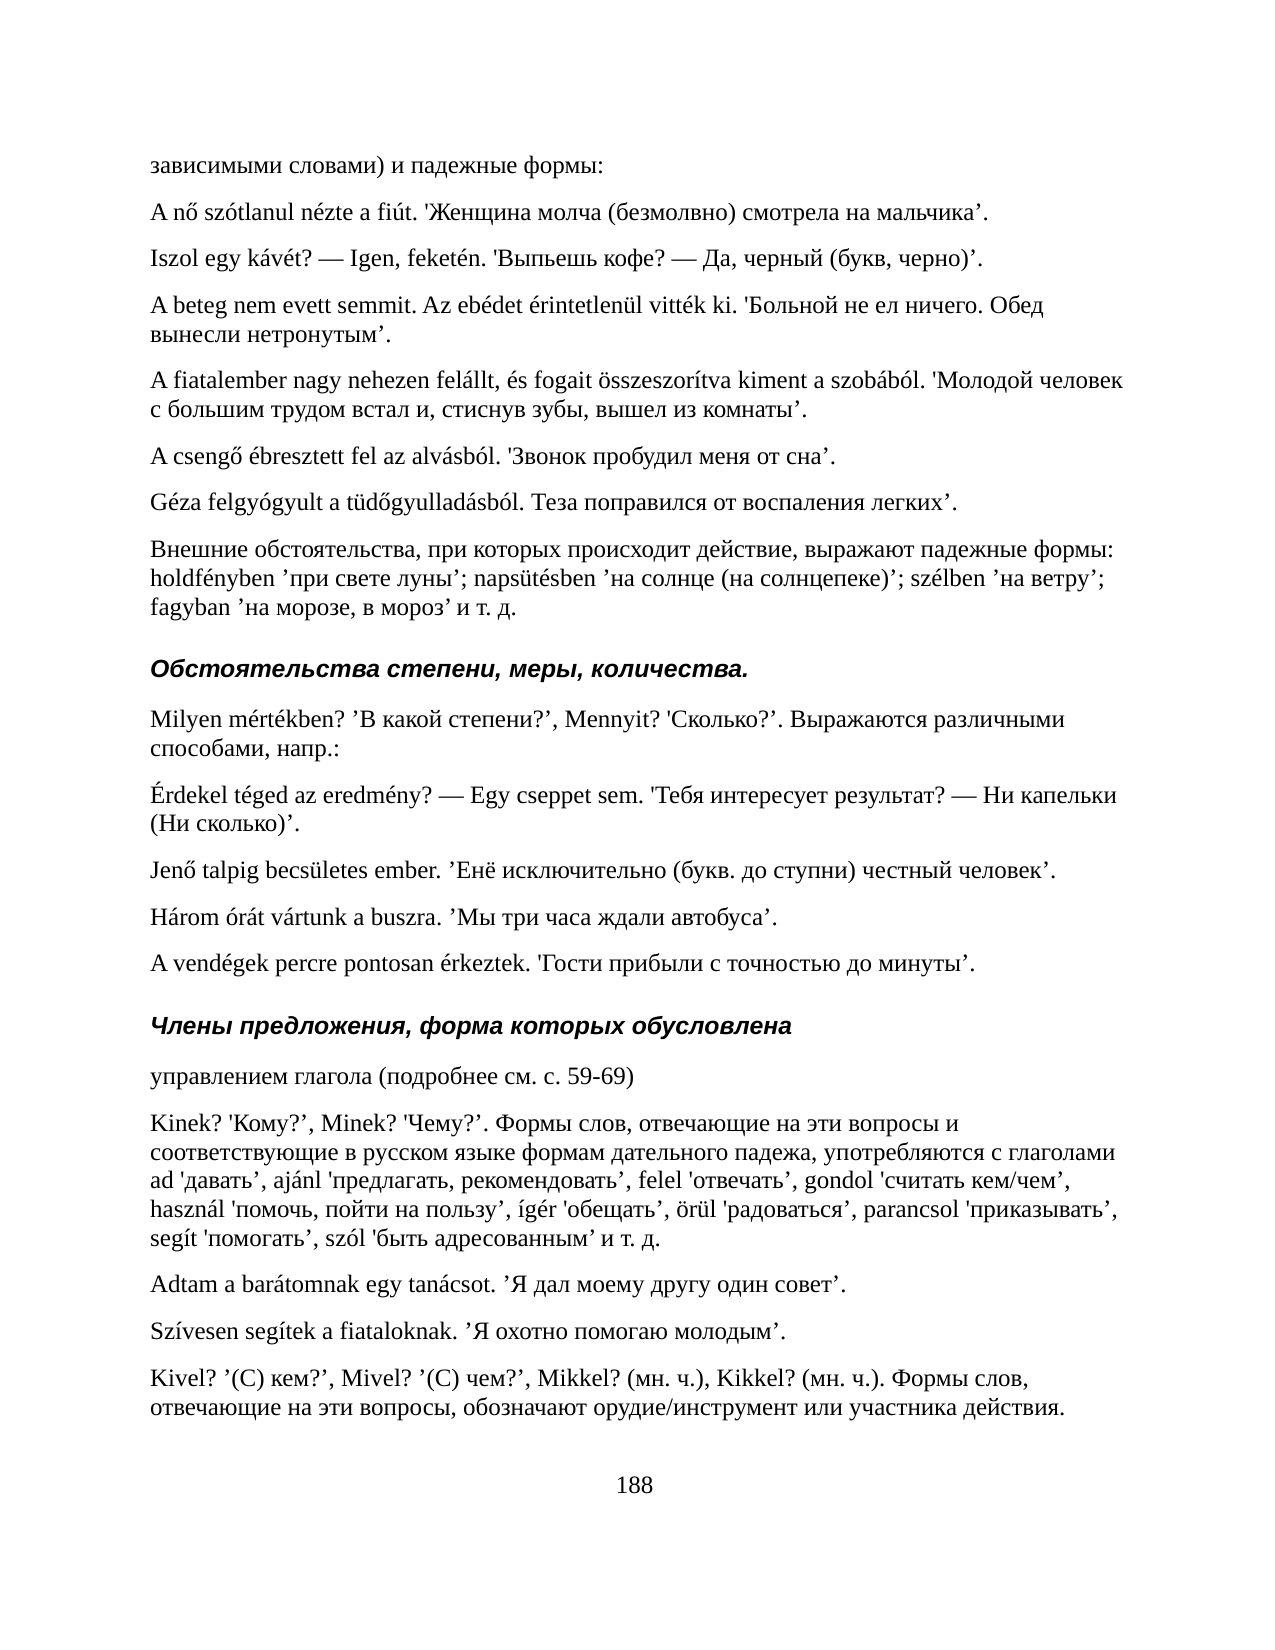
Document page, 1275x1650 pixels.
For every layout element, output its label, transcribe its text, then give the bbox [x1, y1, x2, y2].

text Érdekel téged az eredmény? — Egy cseppet sem. 'Тебя интересует результат? — Ни капельки (Ни сколько)’. [150, 780, 1125, 837]
text Géza felgyógyult a tüdőgyulladásból. Теза поправился от воспаления легких’. [150, 487, 1125, 516]
text Kivel? ’(С) кем?’, Mivel? ’(С) чем?’, Mikkel? (мн. ч.), Kikkel? (мн. ч.). Формы слов, отвечающие на эти вопросы, обозначают орудие/инструмент или участника действия. [150, 1363, 1125, 1420]
text Внешние обстоятельства, при которых происходит действие, выражают падежные формы: holdfényben ’при свете луны’; napsütésben ’на солнце (на солнцепеке)’; szélben ’на ветру’; fagyban ’на морозе, в мороз’ и т. д. [150, 534, 1125, 620]
text A nő szótlanul nézte a fiút. 'Женщина молча (безмолвно) смотрела на мальчика’. [150, 197, 1125, 225]
text A csengő ébresztett fel az alvásból. 'Звонок пробудил меня от сна’. [150, 441, 1125, 469]
text A beteg nem evett semmit. Az ebédet érintetlenül vitték ki. 'Больной не ел ничего. Обед вынесли нетронутым’. [150, 290, 1125, 347]
subtitle Члены предложения, форма которых обусловлена [150, 1011, 1125, 1040]
text Jenő talpig becsületes ember. ’Енё исключительно (букв. до ступни) честный человек’. [150, 855, 1125, 884]
text управлением глагола (подробнее см. с. 59-69) [150, 1061, 1125, 1090]
text Kinek? 'Кому?’, Minek? 'Чему?’. Формы слов, отвечающие на эти вопросы и соответствующие в русском языке формам дательного падежа, употребляются с глаголами ad 'давать’, ajánl 'предлагать, рекомендовать’, felel 'отвечать’, gondol 'считать кем/чем’, használ 'помочь, пойти на пользу’, ígér 'обещать’, örül 'радоваться’, parancsol 'приказывать’, segít 'помогать’, szól 'быть адресованным’ и т. д. [150, 1108, 1125, 1252]
text Adtam a barátomnak egy tanácsot. ’Я дал моему другу один совет’. [150, 1269, 1125, 1298]
text Három órát vártunk a buszra. ’Мы три часа ждали автобуса’. [150, 902, 1125, 931]
text зависимыми словами) и падежные формы: [150, 150, 1125, 179]
subtitle Обстоятельства степени, меры, количества. [150, 654, 1125, 683]
text A fiatalember nagy nehezen felállt, és fogait összeszorítva kiment a szobából. 'Молодой человек с большим трудом встал и, стиснув зубы, вышел из комнаты’. [150, 365, 1125, 423]
text A vendégek percre pontosan érkeztek. 'Гости прибыли с точностью до минуты’. [150, 948, 1125, 977]
text Milyen mértékben? ’В какой степени?’, Mennyit? 'Сколько?’. Выражаются различными способами, напр.: [150, 704, 1125, 762]
text Iszol egy kávét? — Igen, feketén. 'Выпьешь кофе? — Да, черный (букв, черно)’. [150, 243, 1125, 272]
text Szívesen segítek a fiataloknak. ’Я охотно помогаю молодым’. [150, 1316, 1125, 1345]
